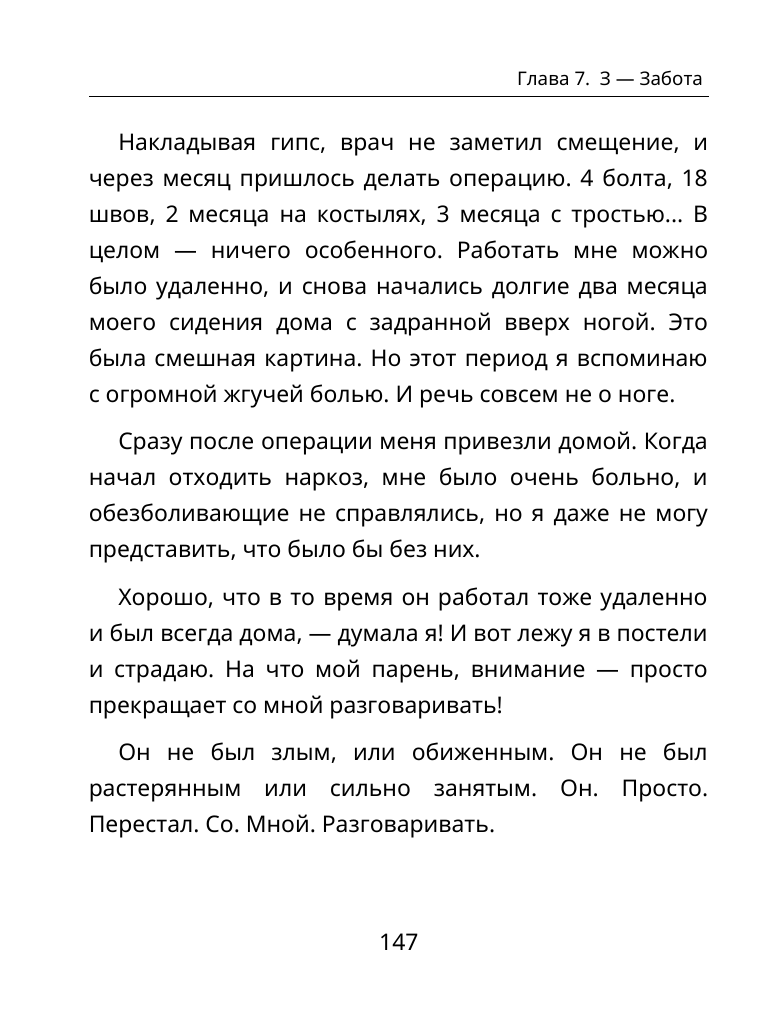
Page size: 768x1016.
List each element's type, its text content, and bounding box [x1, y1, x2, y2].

text Накладывая гипс, врач не заметил смещение, и через месяц пришлось делать операцию. 4 болта, 18 швов, 2 месяца на костылях, 3 месяца с тростью... В целом — ничего особенного. Работать мне можно было удаленно, и снова начались долгие два месяца моего сидения дома с задранной вверх ногой. Это была смешная картина. Но этот период я вспоминаю с огромной жгучей болью. И речь совсем не о ноге. [88, 126, 709, 409]
text Он не был злым, или обиженным. Он не был растерянным или сильно занятым. Он. Просто. Перестал. Со. Мной. Разговаривать. [88, 736, 709, 839]
text Хорошо, что в то время он работал тоже удаленно и был всегда дома, — думала я! И вот лежу я в постели и страдаю. На что мой парень, внимание — просто прекращает со мной разговаривать! [88, 581, 709, 720]
text Сразу после операции меня привезли домой. Когда начал отходить наркоз, мне было очень больно, и обезболивающие не справлялись, но я даже не могу представить, что было бы без них. [88, 425, 709, 564]
